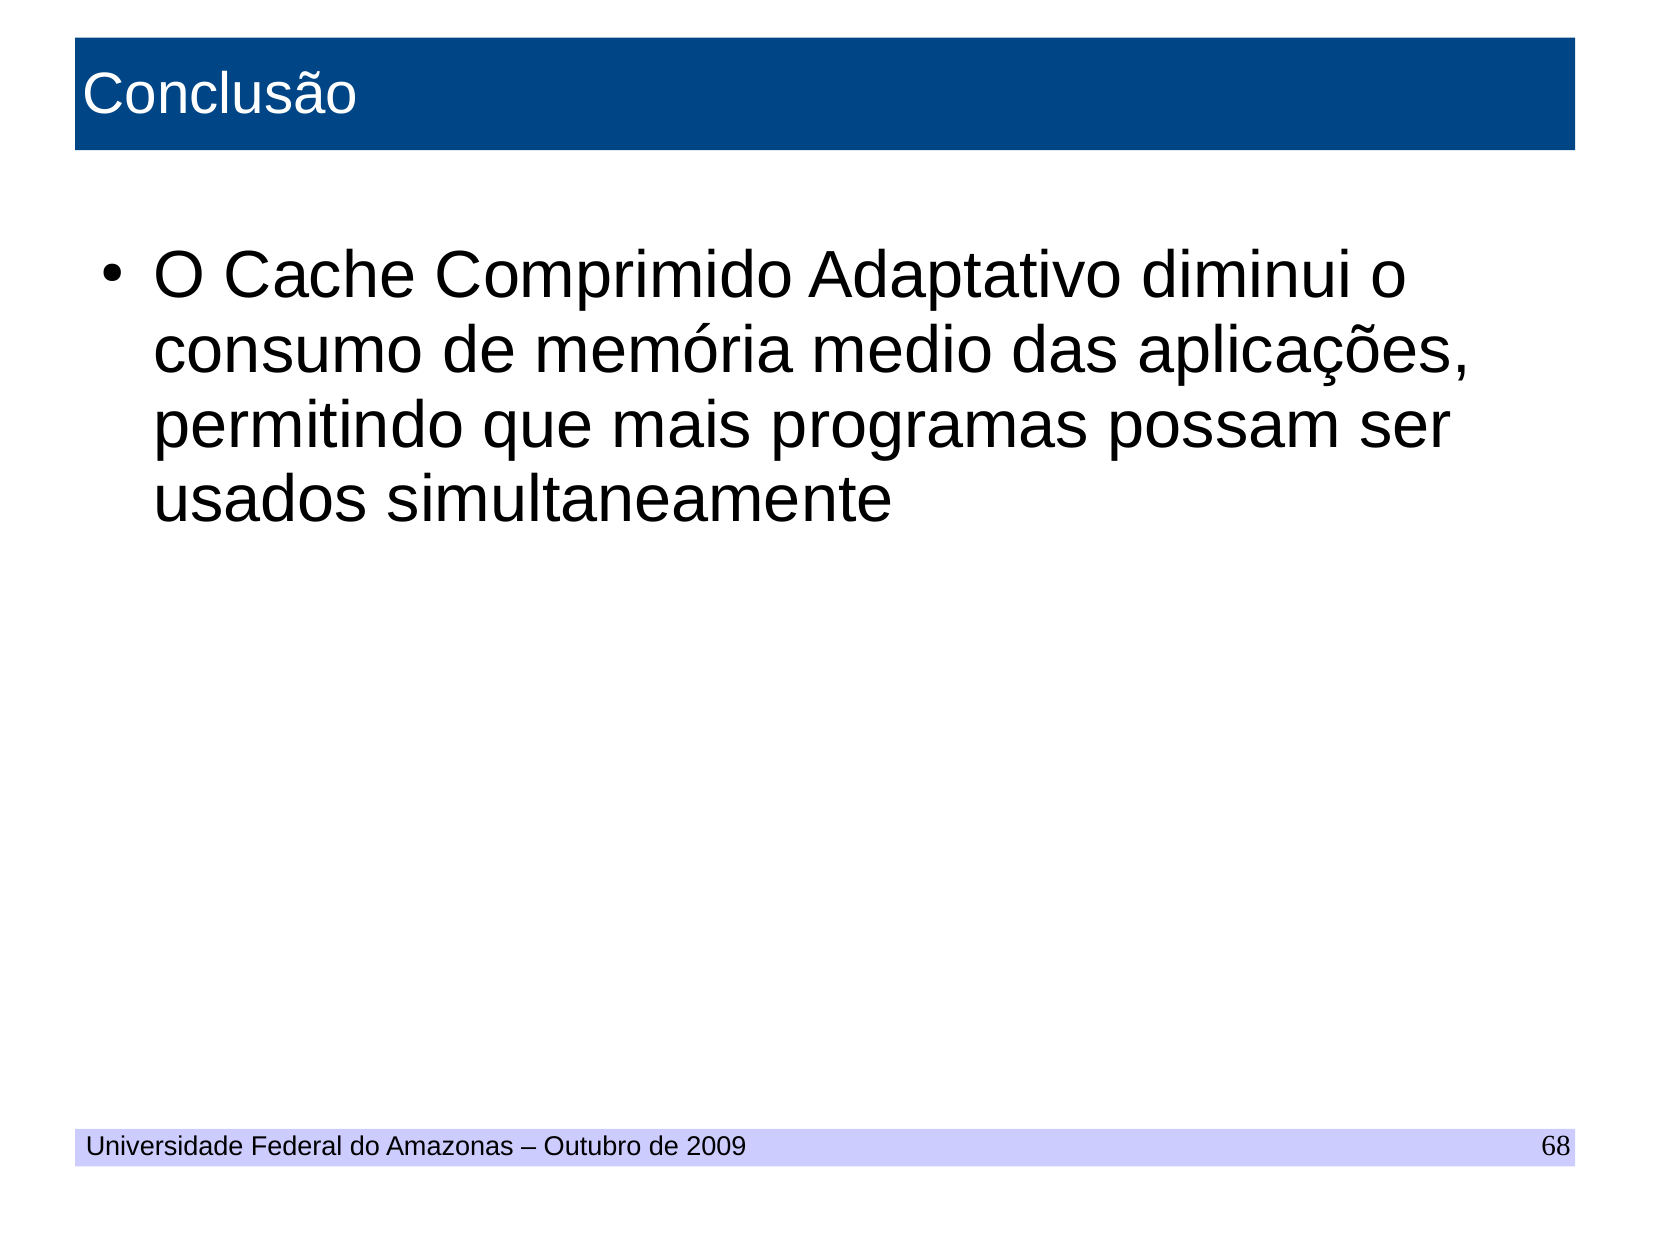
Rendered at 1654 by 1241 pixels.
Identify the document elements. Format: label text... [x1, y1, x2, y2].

title Conclusão [82, 50, 1571, 137]
list O Cache Comprimido Adaptativo diminui o consumo de memória medio das aplicações, permitindo que mais programas possam ser usados simultaneamente [82, 237, 1571, 1041]
